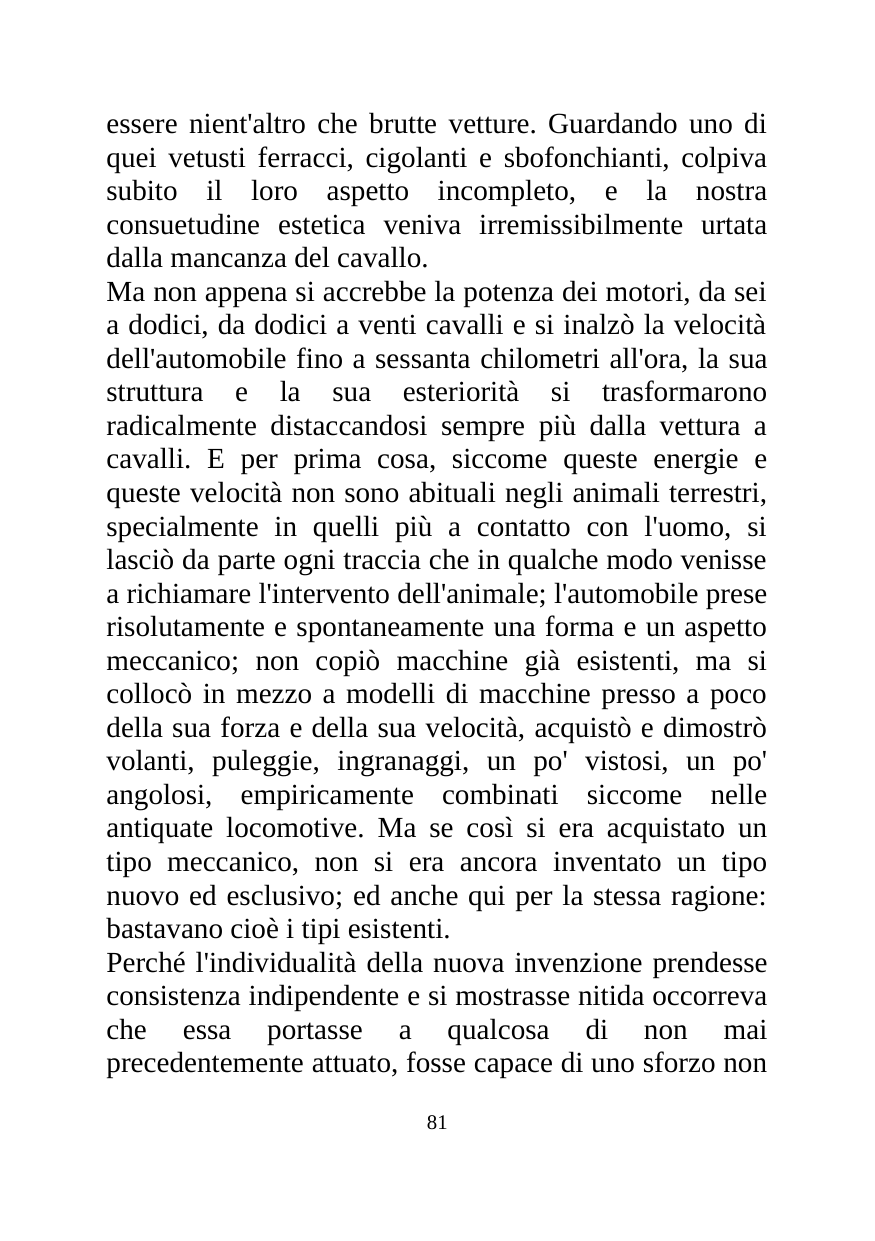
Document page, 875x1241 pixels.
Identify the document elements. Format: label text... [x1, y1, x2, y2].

text essere nient'altro che brutte vetture. Guardando uno di quei vetusti ferracci, cigolanti e sbofonchianti, colpiva subito il loro aspetto incompleto, e la nostra consuetudine estetica veniva irremissibilmente urtata dalla mancanza del cavallo. [106, 106, 768, 274]
text Perché l'individualità della nuova invenzione prendesse consistenza indipendente e si mostrasse nitida occorreva che essa portasse a qualcosa di non mai precedentemente attuato, fosse capace di uno sforzo non [106, 945, 768, 1079]
text Ma non appena si accrebbe la potenza dei motori, da sei a dodici, da dodici a venti cavalli e si inalzò la velocità dell'automobile fino a sessanta chilometri all'ora, la sua struttura e la sua esteriorità si trasformarono radicalmente distaccandosi sempre più dalla vettura a cavalli. E per prima cosa, siccome queste energie e queste velocità non sono abituali negli animali terrestri, specialmente in quelli più a contatto con l'uomo, si lasciò da parte ogni traccia che in qualche modo venisse a richiamare l'intervento dell'animale; l'automobile prese risolutamente e spontaneamente una forma e un aspetto meccanico; non copiò macchine già esistenti, ma si collocò in mezzo a modelli di macchine presso a poco della sua forza e della sua velocità, acquistò e dimostrò volanti, puleggie, ingranaggi, un po' vistosi, un po' angolosi, empiricamente combinati siccome nelle antiquate locomotive. Ma se così si era acquistato un tipo meccanico, non si era ancora inventato un tipo nuovo ed esclusivo; ed anche qui per la stessa ragione: bastavano cioè i tipi esistenti. [106, 274, 768, 945]
